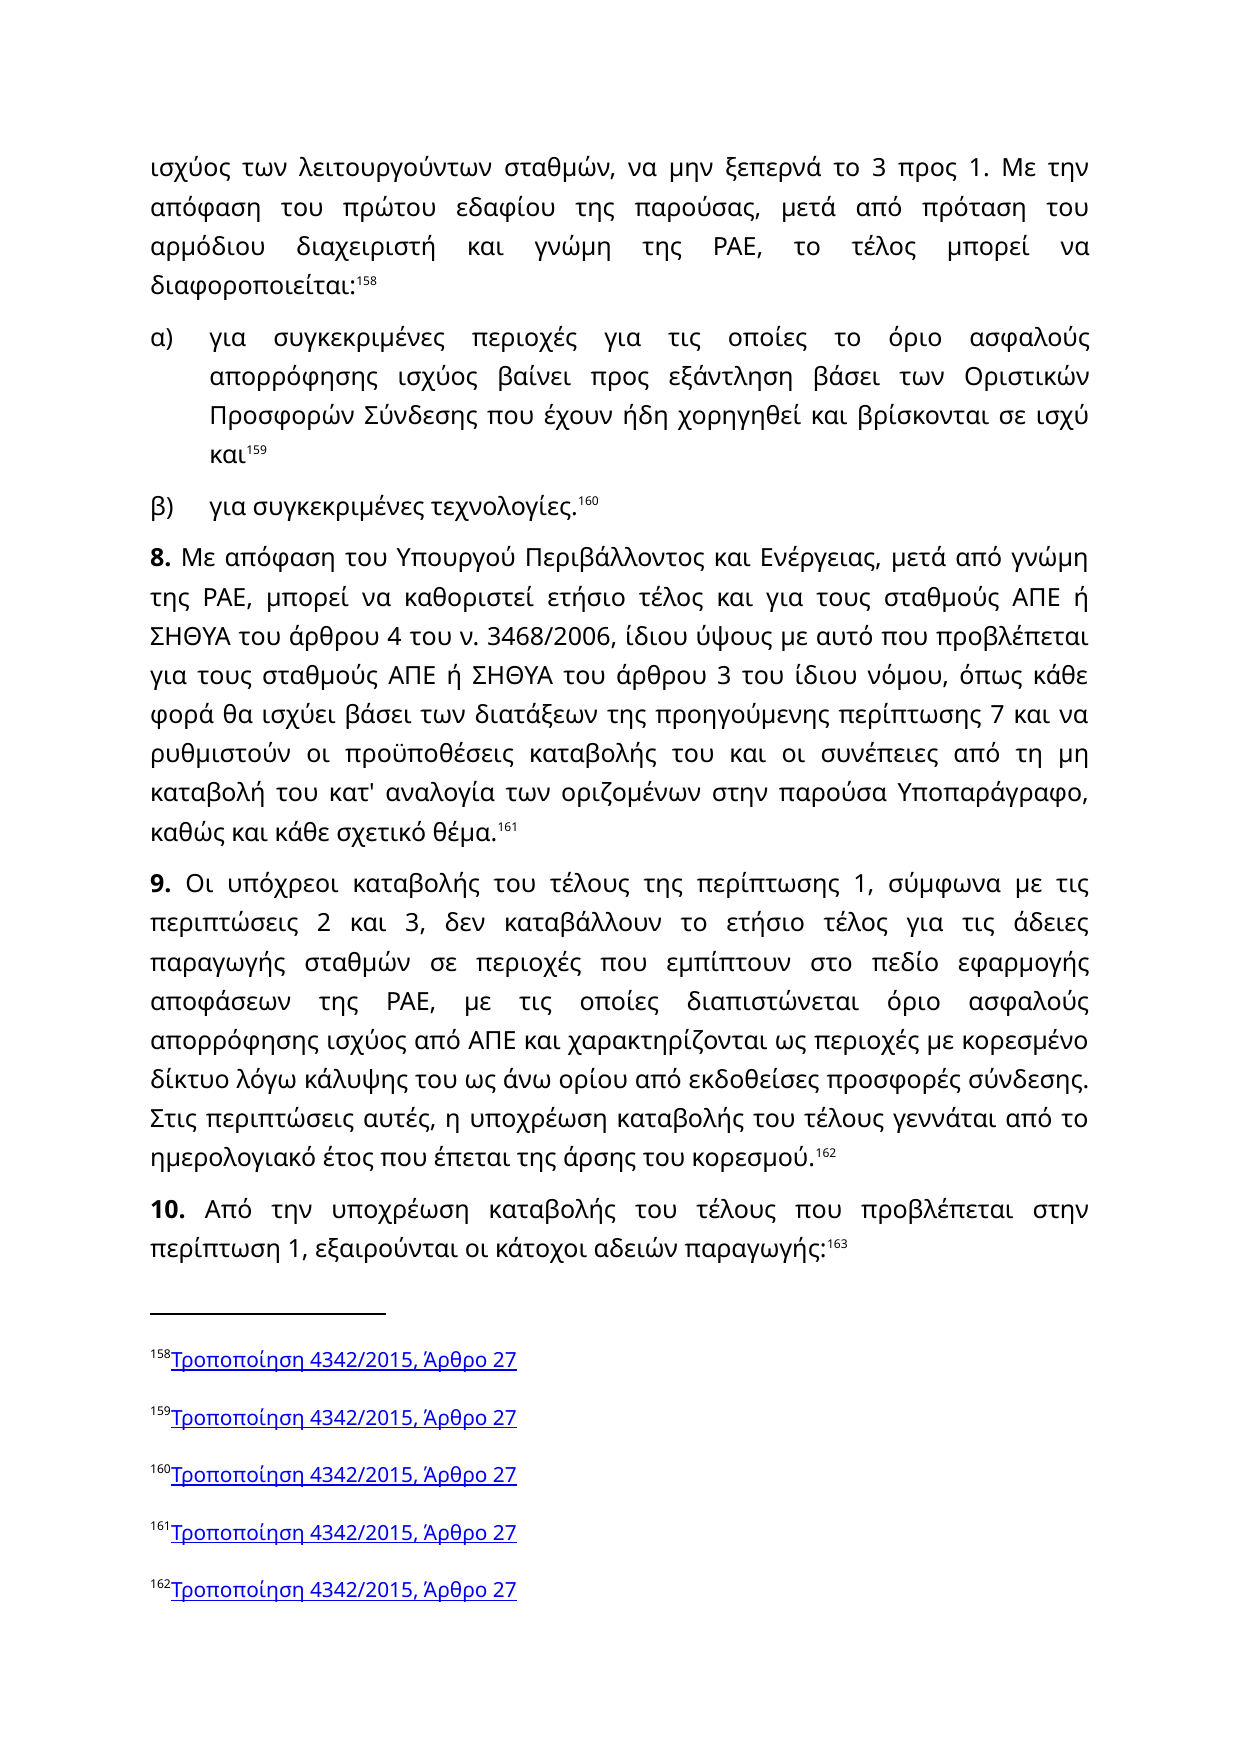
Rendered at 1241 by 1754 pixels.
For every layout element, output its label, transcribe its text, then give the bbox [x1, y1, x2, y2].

list α) για συγκεκριμένες περιοχές για τις οποίες το όριο ασφαλούς απορρόφησης ισχύος βαίνει προς εξάντληση βάσει των Οριστικών Προσφορών Σύνδεσης που έχουν ήδη χορηγηθεί και βρίσκονται σε ισχύ και [150, 319, 1090, 471]
list β) για συγκεκριμένες τεχνολογίες. [150, 488, 1090, 522]
text Τροποποίηση 4342/2015, Άρθρο 27 [150, 1518, 1090, 1546]
text 10. Από την υποχρέωση καταβολής του τέλους που προβλέπεται στην περίπτωση 1, εξαιρούνται οι κάτοχοι αδειών παραγωγής: [150, 1192, 1090, 1265]
text Τροποποίηση 4342/2015, Άρθρο 27 [150, 1345, 1090, 1373]
text Τροποποίηση 4342/2015, Άρθρο 27 [150, 1460, 1090, 1489]
text ισχύος των λειτουργούντων σταθμών, να μην ξεπερνά το 3 προς 1. Με την απόφαση του πρώτου εδαφίου της παρούσας, μετά από πρόταση του αρμόδιου διαχειριστή και γνώμη της ΡΑΕ, το τέλος μπορεί να διαφοροποιείται: [150, 150, 1090, 302]
text Τροποποίηση 4342/2015, Άρθρο 27 [150, 1576, 1090, 1604]
text Τροποποίηση 4342/2015, Άρθρο 27 [150, 1403, 1090, 1431]
text 9. Οι υπόχρεοι καταβολής του τέλους της περίπτωσης 1, σύμφωνα με τις περιπτώσεις 2 και 3, δεν καταβάλλουν το ετήσιο τέλος για τις άδειες παραγωγής σταθμών σε περιοχές που εμπίπτουν στο πεδίο εφαρμογής αποφάσεων της ΡΑΕ, με τις οποίες διαπιστώνεται όριο ασφαλούς απορρόφησης ισχύος από ΑΠΕ και χαρακτηρίζονται ως περιοχές με κορεσμένο δίκτυο λόγω κάλυψης του ως άνω ορίου από εκδοθείσες προσφορές σύνδεσης. Στις περιπτώσεις αυτές, η υποχρέωση καταβολής του τέλους γεννάται από το ημερολογιακό έτος που έπεται της άρσης του κορεσμού. [150, 866, 1090, 1174]
text 8. Με απόφαση του Υπουργού Περιβάλλοντος και Ενέργειας, μετά από γνώμη της ΡΑΕ, μπορεί να καθοριστεί ετήσιο τέλος και για τους σταθμούς ΑΠΕ ή ΣΗΘΥΑ του άρθρου 4 του ν. 3468/2006, ίδιου ύψους με αυτό που προβλέπεται για τους σταθμούς ΑΠΕ ή ΣΗΘΥΑ του άρθρου 3 του ίδιου νόμου, όπως κάθε φορά θα ισχύει βάσει των διατάξεων της προηγούμενης περίπτωσης 7 και να ρυθμιστούν οι προϋποθέσεις καταβολής του και οι συνέπειες από τη μη καταβολή του κατ' αναλογία των οριζομένων στην παρούσα Υποπαράγραφο, καθώς και κάθε σχετικό θέμα. [150, 540, 1090, 848]
